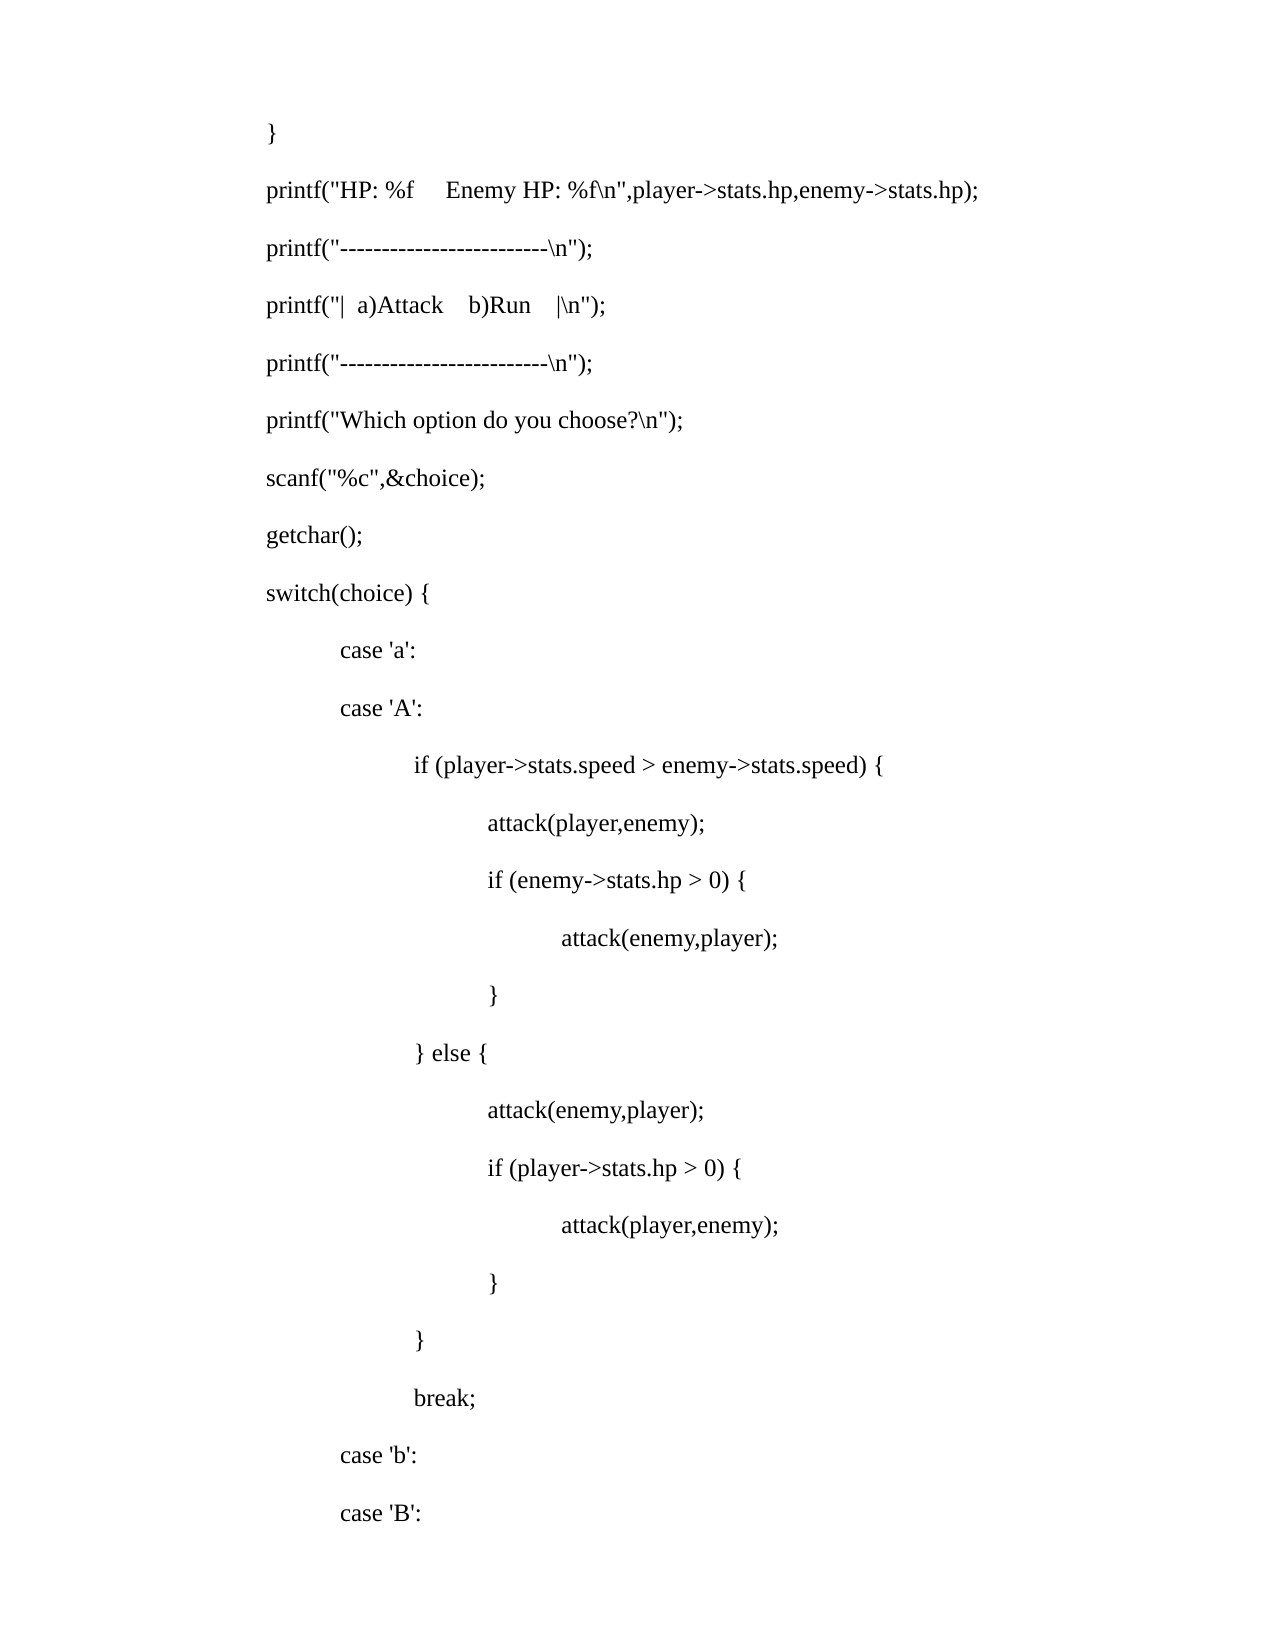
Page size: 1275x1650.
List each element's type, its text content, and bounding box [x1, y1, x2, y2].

text attack(player,enemy); [118, 1211, 1157, 1239]
text attack(enemy,player); [118, 1096, 1157, 1124]
text printf("-------------------------\n"); [118, 348, 1157, 377]
text printf("-------------------------\n"); [118, 233, 1157, 262]
text case 'B': [118, 1498, 1157, 1527]
text if (enemy->stats.hp > 0) { [118, 866, 1157, 894]
text scanf("%c",&choice); [118, 463, 1157, 492]
text printf("Which option do you choose?\n"); [118, 406, 1157, 434]
text if (player->stats.speed > enemy->stats.speed) { [118, 751, 1157, 779]
text case 'A': [118, 693, 1157, 722]
text printf("HP: %f Enemy HP: %f\n",player->stats.hp,enemy->stats.hp); [118, 176, 1157, 204]
text } [118, 981, 1157, 1009]
text printf("| a)Attack b)Run |\n"); [118, 291, 1157, 319]
text case 'a': [118, 636, 1157, 664]
text switch(choice) { [118, 578, 1157, 607]
text break; [118, 1383, 1157, 1412]
text if (player->stats.hp > 0) { [118, 1153, 1157, 1182]
text } else { [118, 1038, 1157, 1067]
text attack(player,enemy); [118, 808, 1157, 837]
text getchar(); [118, 521, 1157, 549]
text case 'b': [118, 1441, 1157, 1469]
text } [118, 1268, 1157, 1297]
text } [118, 118, 1157, 147]
text attack(enemy,player); [118, 923, 1157, 952]
text } [118, 1326, 1157, 1354]
